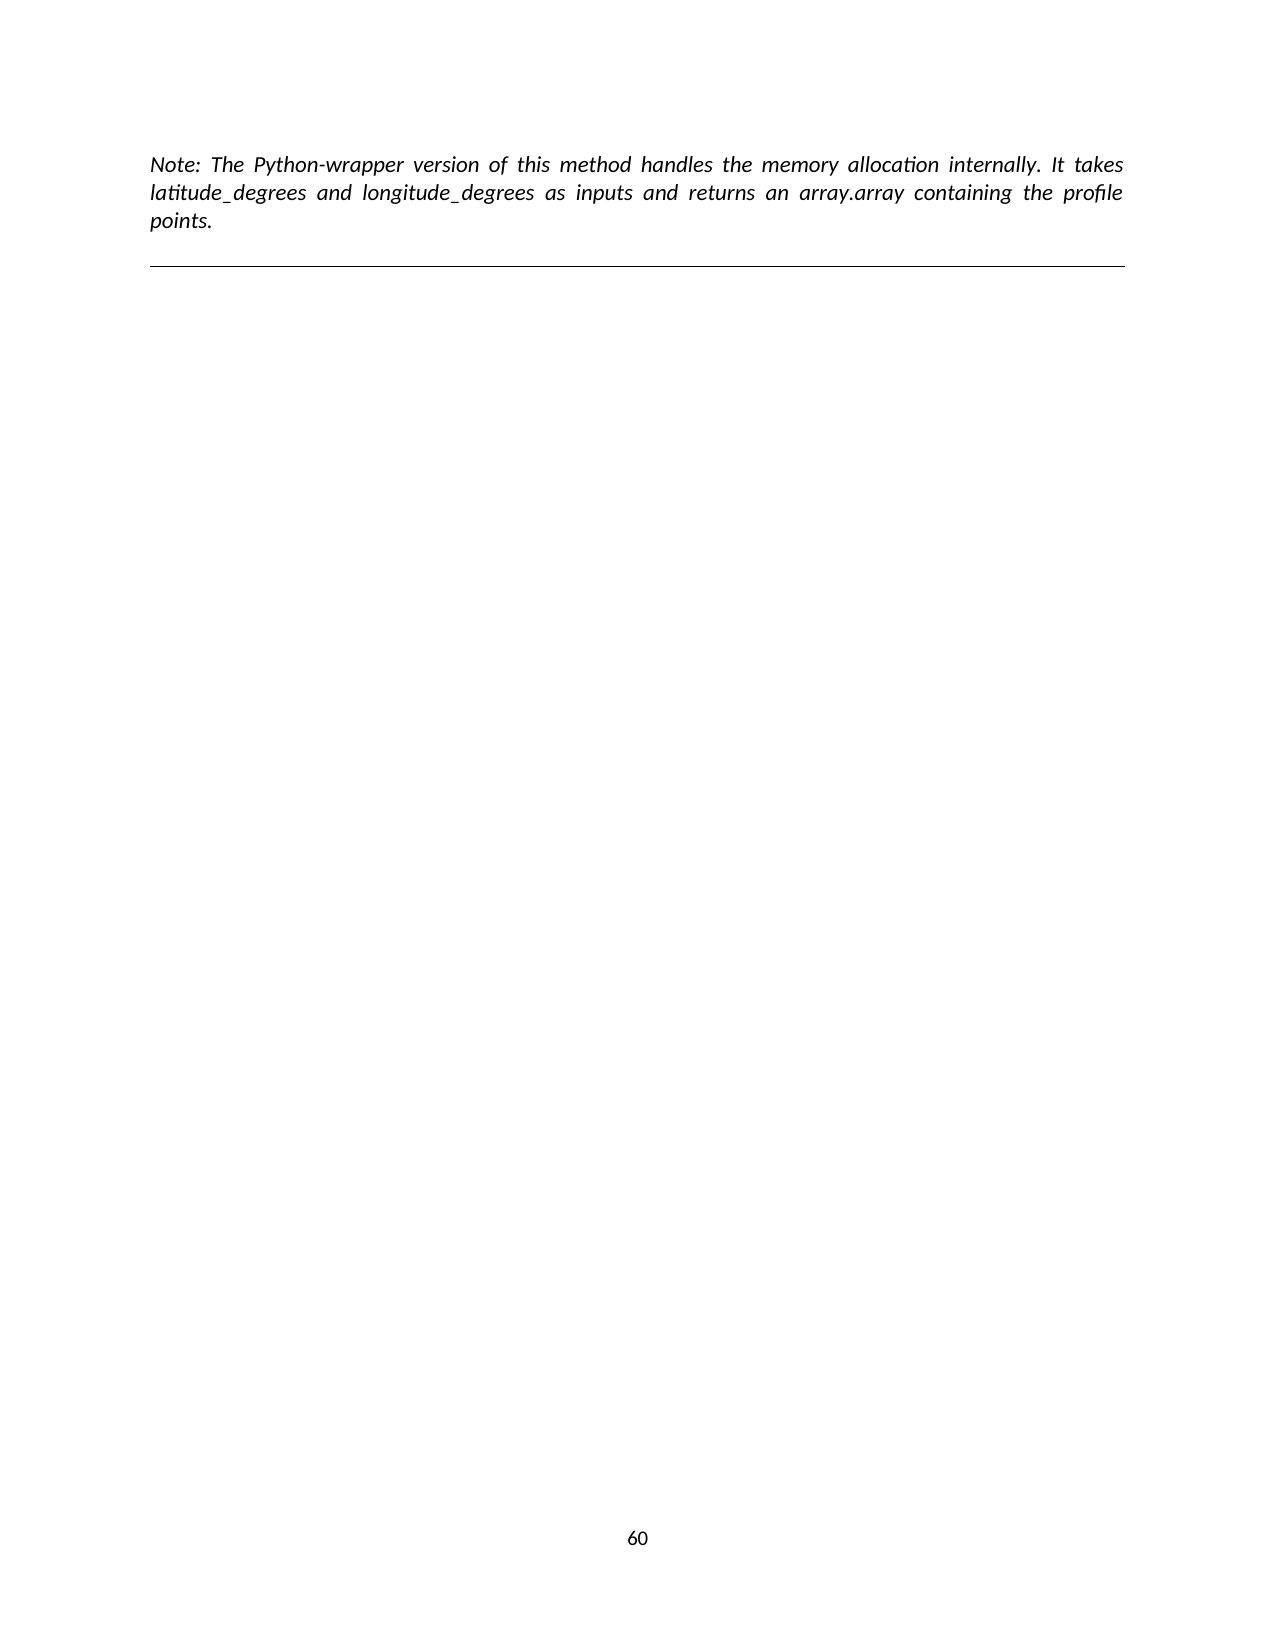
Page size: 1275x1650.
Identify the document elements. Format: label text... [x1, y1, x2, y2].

text Note: The Python-wrapper version of this method handles the memory allocation internally. It takes latitude_degrees and longitude_degrees as inputs and returns an array.array containing the profile points. [150, 150, 1125, 236]
